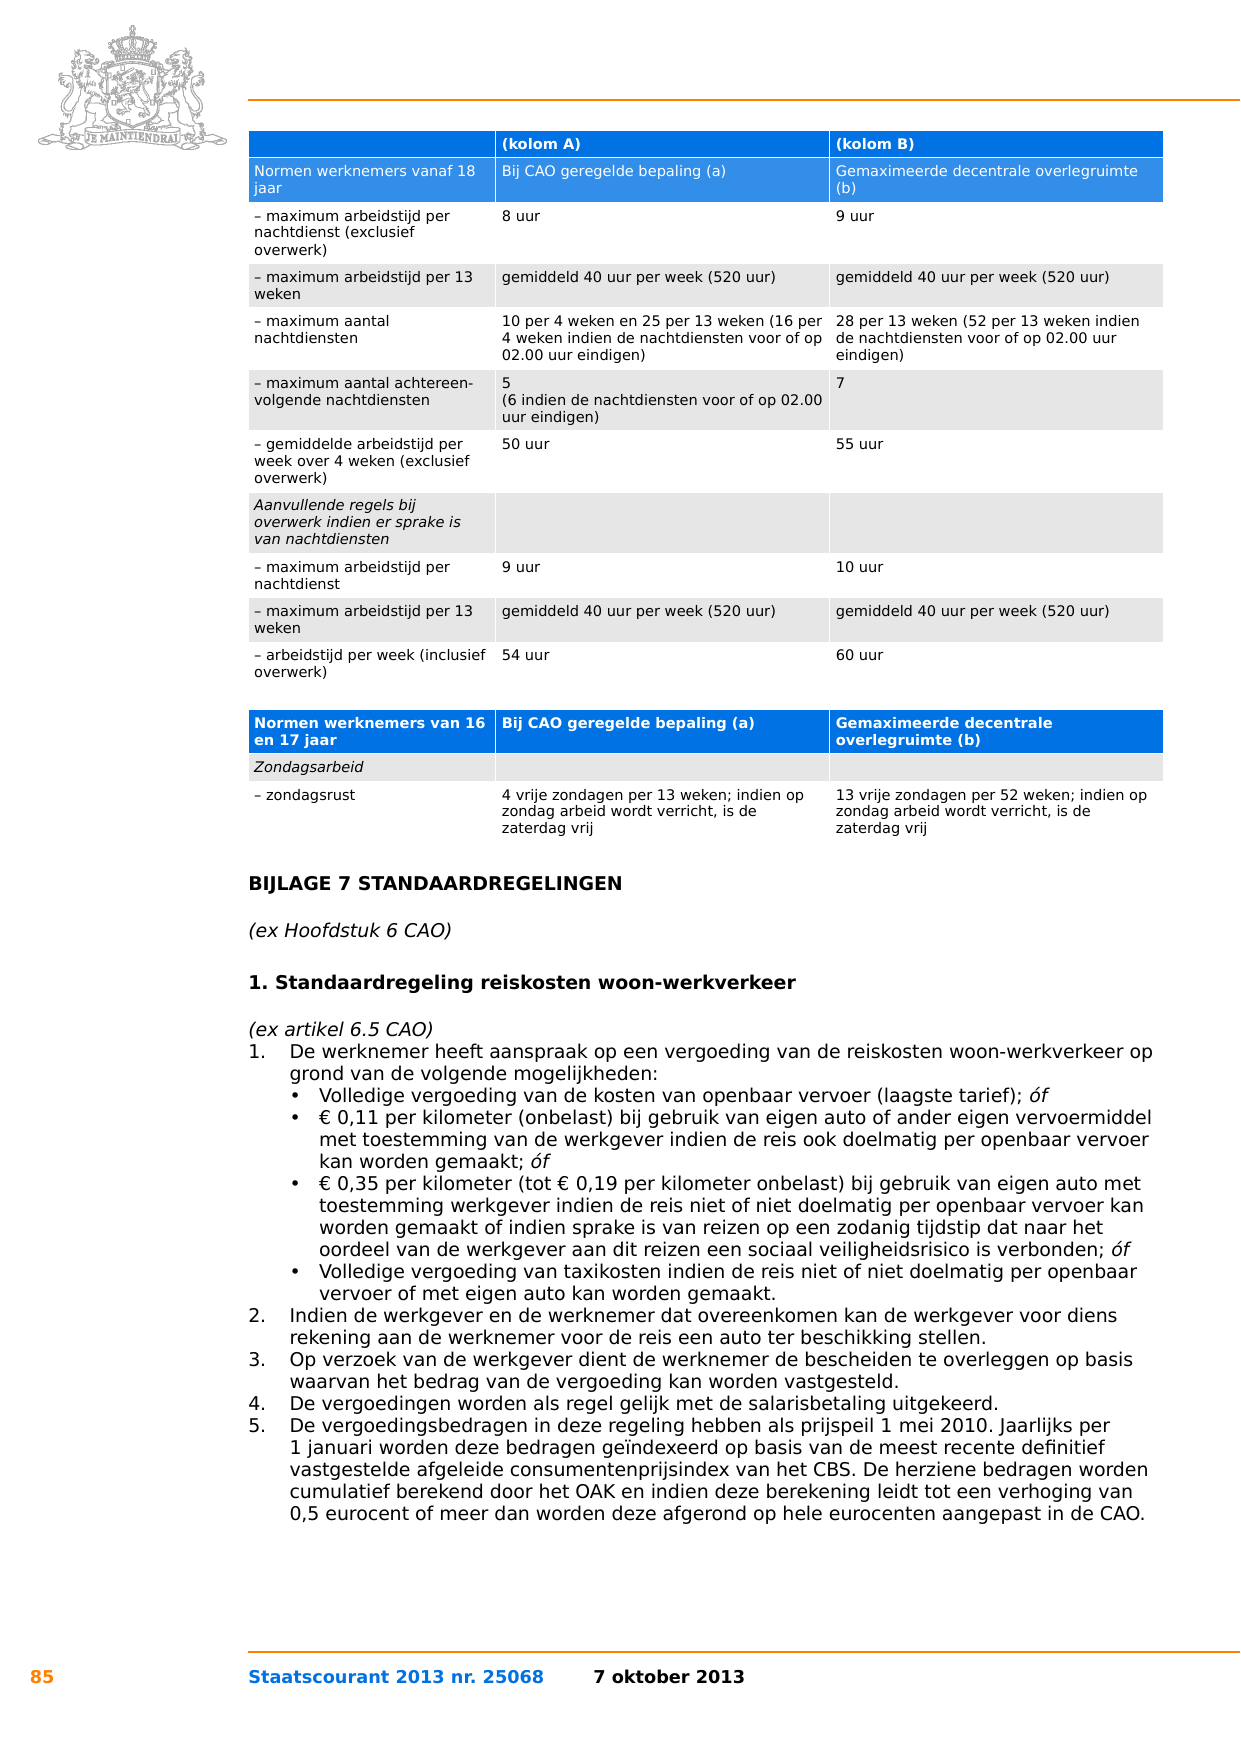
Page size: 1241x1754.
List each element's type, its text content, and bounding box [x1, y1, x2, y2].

text • Volledige vergoeding van de kosten van openbaar vervoer (laagste tarief); óf [289, 1085, 1163, 1107]
table_cell Bij CAO geregelde bepaling (a) [496, 158, 829, 202]
table_cell 55 uur [830, 431, 1163, 491]
table_header Bij CAO geregelde bepaling (a) [496, 710, 829, 753]
table_cell [496, 493, 829, 553]
table_cell Normen werknemers vanaf 18 jaar [249, 158, 495, 202]
text (ex Hoofdstuk 6 CAO) [248, 920, 1163, 942]
table_cell 8 uur [496, 203, 829, 263]
table_cell 50 uur [496, 431, 829, 491]
table_header (kolom B) [830, 131, 1163, 157]
table_cell – arbeidstijd per week (inclusief overwerk) [249, 643, 495, 686]
text 1. De werknemer heeft aanspraak op een vergoeding van de reiskosten woon-werkverkeer op grond van de volgende mogelijkheden: [248, 1041, 1163, 1085]
table_cell 7 [830, 370, 1163, 430]
table_cell [830, 754, 1163, 781]
table_header [249, 131, 495, 157]
text • € 0,11 per kilometer (onbelast) bij gebruik van eigen auto of ander eigen vervoermiddel met toestemming van de werkgever indien de reis ook doelmatig per openbaar vervoer kan worden gemaakt; óf [289, 1107, 1163, 1173]
text 5. De vergoedingsbedragen in deze regeling hebben als prijspeil 1 mei 2010. Jaarlijks per 1 januari worden deze bedragen geïndexeerd op basis van de meest recente definitief vastgestelde afgeleide consumentenprijsindex van het CBS. De herziene bedragen worden cumulatief berekend door het OAK en indien deze berekening leidt tot een verhoging van 0,5 eurocent of meer dan worden deze afgerond op hele eurocenten aangepast in de CAO. [248, 1414, 1163, 1524]
table_cell 9 uur [496, 554, 829, 597]
table_cell 9 uur [830, 203, 1163, 263]
text • € 0,35 per kilometer (tot € 0,19 per kilometer onbelast) bij gebruik van eigen auto met toestemming werkgever indien de reis niet of niet doelmatig per openbaar vervoer kan worden gemaakt of indien sprake is van reizen op een zodanig tijdstip dat naar het oordeel van de werkgever aan dit reizen een sociaal veiligheidsrisico is verbonden; óf [289, 1173, 1163, 1261]
table_cell 10 uur [830, 554, 1163, 597]
table_cell – maximum arbeidstijd per 13 weken [249, 598, 495, 642]
table_cell 60 uur [830, 643, 1163, 686]
table_header Gemaximeerde decentrale overlegruimte (b) [830, 710, 1163, 753]
table_cell gemiddeld 40 uur per week (520 uur) [496, 598, 829, 642]
table_cell gemiddeld 40 uur per week (520 uur) [830, 598, 1163, 642]
table_cell 10 per 4 weken en 25 per 13 weken (16 per 4 weken indien de nachtdiensten voor of op 02.00 uur eindigen) [496, 309, 829, 369]
table_cell Aanvullende regels bij overwerk indien er sprake is van nachtdiensten [249, 493, 495, 553]
table_cell 54 uur [496, 643, 829, 686]
table_cell – maximum arbeidstijd per nachtdienst [249, 554, 495, 597]
table_cell – maximum arbeidstijd per nachtdienst (exclusief overwerk) [249, 203, 495, 263]
text 2. Indien de werkgever en de werknemer dat overeenkomen kan de werkgever voor diens rekening aan de werknemer voor de reis een auto ter beschikking stellen. [248, 1305, 1163, 1349]
table_cell 4 vrije zondagen per 13 weken; indien op zondag arbeid wordt verricht, is de zaterdag vrij [496, 782, 829, 842]
table_cell – gemiddelde arbeidstijd per week over 4 weken (exclusief overwerk) [249, 431, 495, 491]
text 3. Op verzoek van de werkgever dient de werknemer de bescheiden te overleggen op basis waarvan het bedrag van de vergoeding kan worden vastgesteld. [248, 1349, 1163, 1393]
table_cell Gemaximeerde decentrale overlegruimte (b) [830, 158, 1163, 202]
table_cell [830, 493, 1163, 553]
table_cell [496, 754, 829, 781]
subtitle 1. Standaardregeling reiskosten woon-werkverkeer [248, 972, 1163, 994]
table_cell 5 (6 indien de nachtdiensten voor of op 02.00 uur eindigen) [496, 370, 829, 430]
picture [38, 25, 227, 150]
table_cell 13 vrije zondagen per 52 weken; indien op zondag arbeid wordt verricht, is de zaterdag vrij [830, 782, 1163, 842]
table_cell – maximum aantal nachtdiensten [249, 309, 495, 369]
table_cell – maximum arbeidstijd per 13 weken [249, 264, 495, 307]
table_cell Zondagsarbeid [249, 754, 495, 781]
table_cell gemiddeld 40 uur per week (520 uur) [496, 264, 829, 307]
text • Volledige vergoeding van taxikosten indien de reis niet of niet doelmatig per openbaar vervoer of met eigen auto kan worden gemaakt. [289, 1261, 1163, 1305]
text (ex artikel 6.5 CAO) [248, 1019, 1163, 1041]
table_cell – maximum aantal achtereen-volgende nachtdiensten [249, 370, 495, 430]
table_cell gemiddeld 40 uur per week (520 uur) [830, 264, 1163, 307]
subtitle BIJLAGE 7 STANDAARDREGELINGEN [248, 873, 1163, 895]
table_header (kolom A) [496, 131, 829, 157]
text 4. De vergoedingen worden als regel gelijk met de salarisbetaling uitgekeerd. [248, 1393, 1163, 1414]
table_cell 28 per 13 weken (52 per 13 weken indien de nachtdiensten voor of op 02.00 uur eindigen) [830, 309, 1163, 369]
table_header Normen werknemers van 16 en 17 jaar [249, 710, 495, 753]
table_cell – zondagsrust [249, 782, 495, 842]
